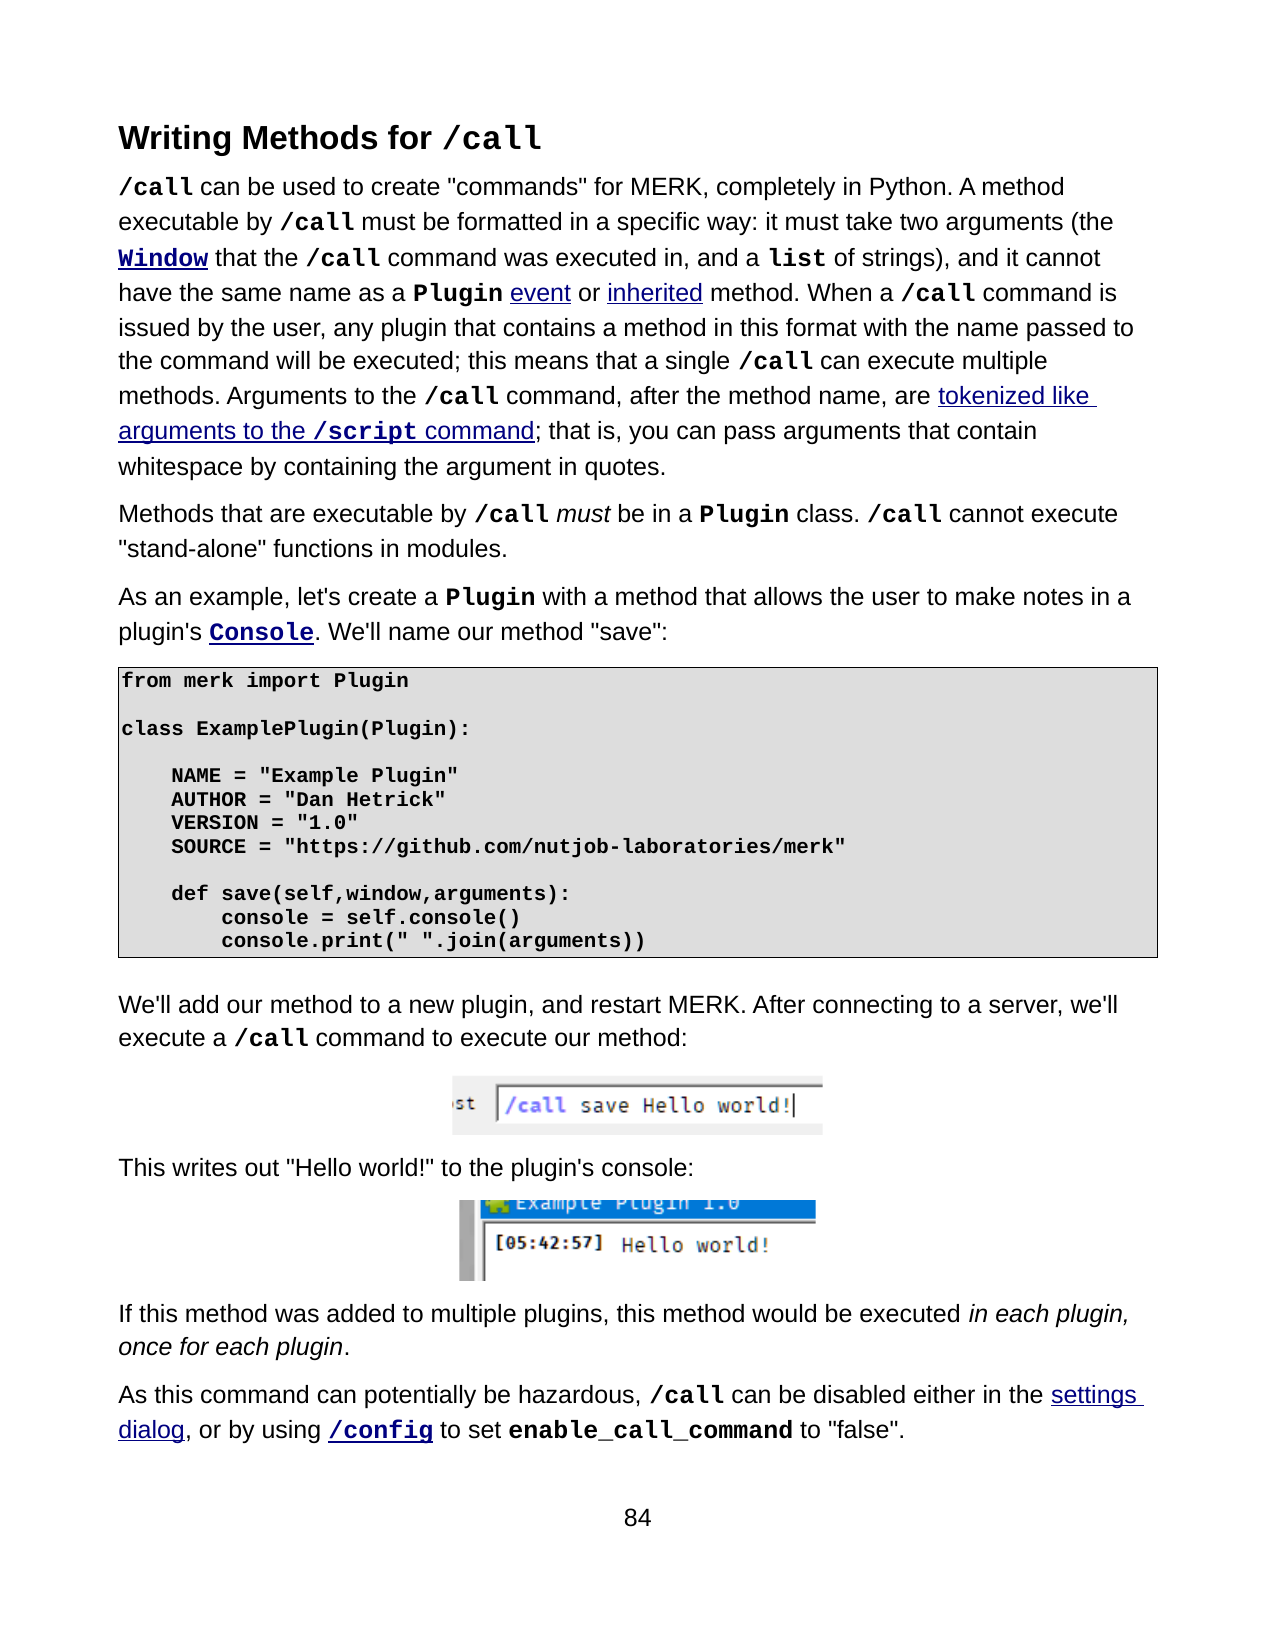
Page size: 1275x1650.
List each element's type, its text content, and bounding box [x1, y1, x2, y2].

text As this command can potentially be hazardous, /call can be disabled either in the settings dialog, or by using /config to set enable_call_command to "false". [118, 1380, 1157, 1446]
text If this method was added to multiple plugins, this method would be executed in each plugin, once for each plugin. [118, 1299, 1157, 1361]
text As an example, let's create a Plugin with a method that allows the user to make notes in a plugin's Console. We'll name our method "save": [118, 582, 1157, 648]
text Methods that are executable by /call must be in a Plugin class. /call cannot execute "stand-alone" functions in modules. [118, 499, 1157, 563]
text This writes out "Hello world!" to the plugin's console: [118, 1153, 1157, 1182]
table_header from merk import Plugin class ExamplePlugin(Plugin): NAME = "Example Plugin" AUTHOR = "Dan Hetrick" VERSION = "1.0" SOURCE = "https://github.com/nutjob-laboratories/merk" def save(self,window,arguments): console = self.console() console.print(" ".join(arguments)) [119, 668, 1157, 957]
text We'll add our method to a new plugin, and restart MERK. After connecting to a server, we'll execute a /call command to execute our method: [118, 958, 1157, 1054]
text /call can be used to create "commands" for MERK, completely in Python. A method executable by /call must be formatted in a specific way: it must take two arguments (the Window that the /call command was executed in, and a list of strings), and it cannot have the same name as a Plugin event or inherited method. When a /call command is issued by the user, any plugin that contains a method in this format with the name passed to the command will be executed; this means that a single /call can execute multiple methods. Arguments to the /call command, after the method name, are tokenized like arguments to the /script command; that is, you can pass arguments that contain whitespace by containing the argument in quotes. [118, 172, 1157, 480]
picture [459, 1200, 816, 1281]
subtitle Writing Methods for /call [118, 118, 1157, 159]
picture [452, 1073, 823, 1135]
